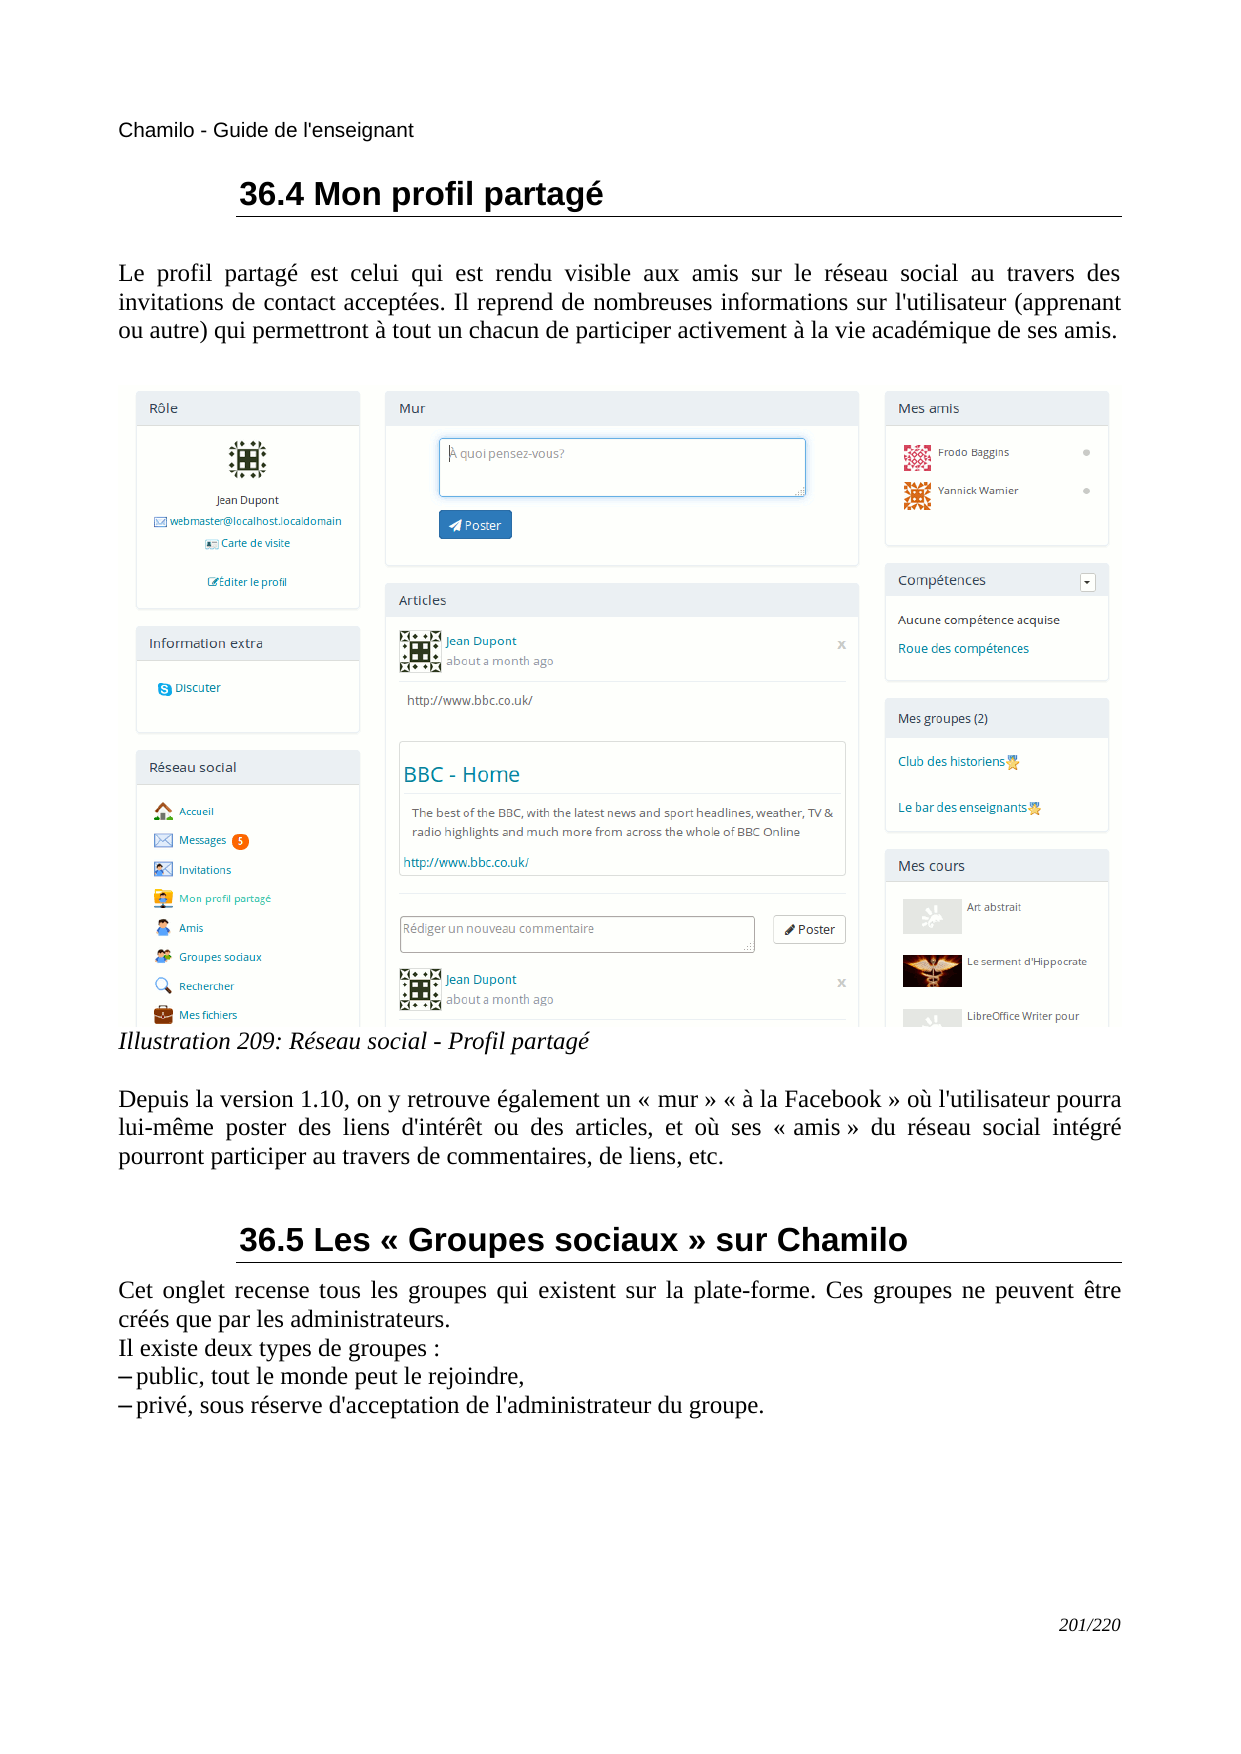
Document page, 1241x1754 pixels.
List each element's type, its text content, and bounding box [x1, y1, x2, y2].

subtitle Mon profil partagé [236, 172, 1122, 216]
subtitle Les « Groupes sociaux » sur Chamilo [236, 1217, 1122, 1262]
text Depuis la version 1.10, on y retrouve également un « mur » « à la Facebook » où l'utilisateur pourra lui-même poster des liens d'intérêt ou des articles, et où ses « amis » du réseau social intégré pourront participer au travers de commentaires, de liens, etc. [118, 1084, 1122, 1170]
picture [118, 385, 1122, 1027]
text Le profil partagé est celui qui est rendu visible aux amis sur le réseau social au travers des invitations de contact acceptées. Il reprend de nombreuses informations sur l'utilisateur (apprenant ou autre) qui permettront à tout un chacun de participer activement à la vie académique de ses amis. [118, 258, 1122, 344]
text Il existe deux types de groupes : [118, 1333, 1122, 1361]
text Cet onglet recense tous les groupes qui existent sur la plate-forme. Ces groupes ne peuvent être créés que par les administrateurs. [118, 1275, 1122, 1333]
text Illustration 209: Réseau social - Profil partagé [118, 1027, 1122, 1055]
list public, tout le monde peut le rejoindre, [118, 1361, 1122, 1390]
list privé, sous réserve d'acceptation de l'administrateur du groupe. [118, 1390, 1122, 1419]
